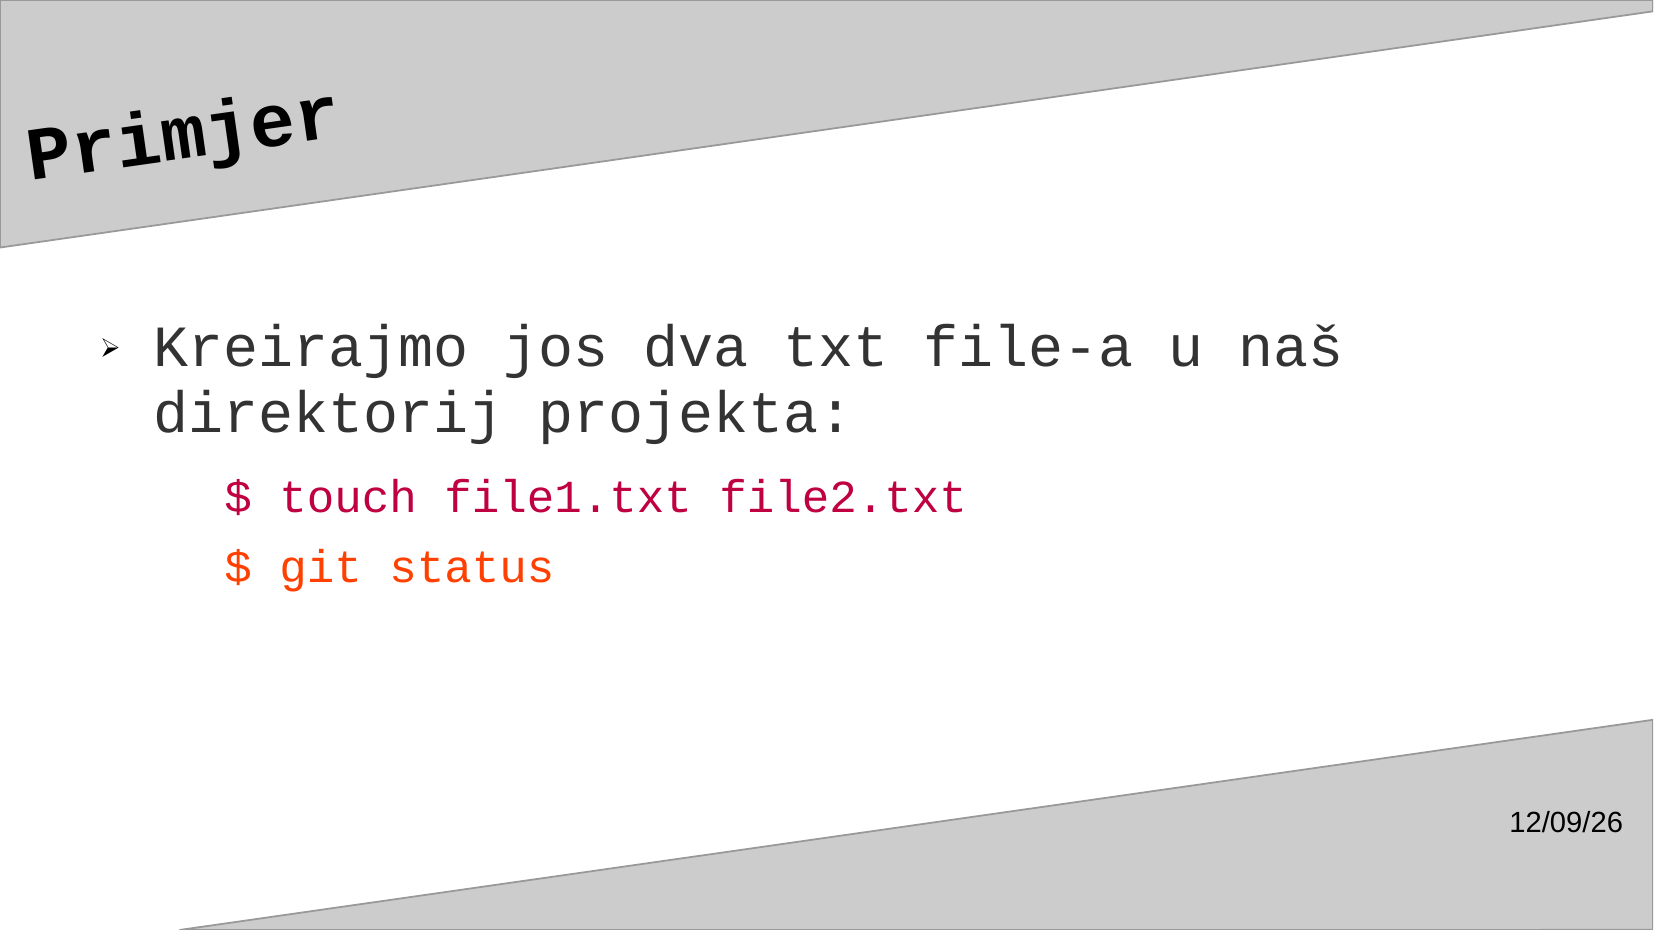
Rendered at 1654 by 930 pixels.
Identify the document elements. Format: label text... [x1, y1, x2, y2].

list Kreirajmo jos dva txt file-a u naš direktorij projekta: $ touch file1.txt file2.txt $ git status [82, 248, 1538, 788]
title Primjer [16, 0, 1501, 239]
